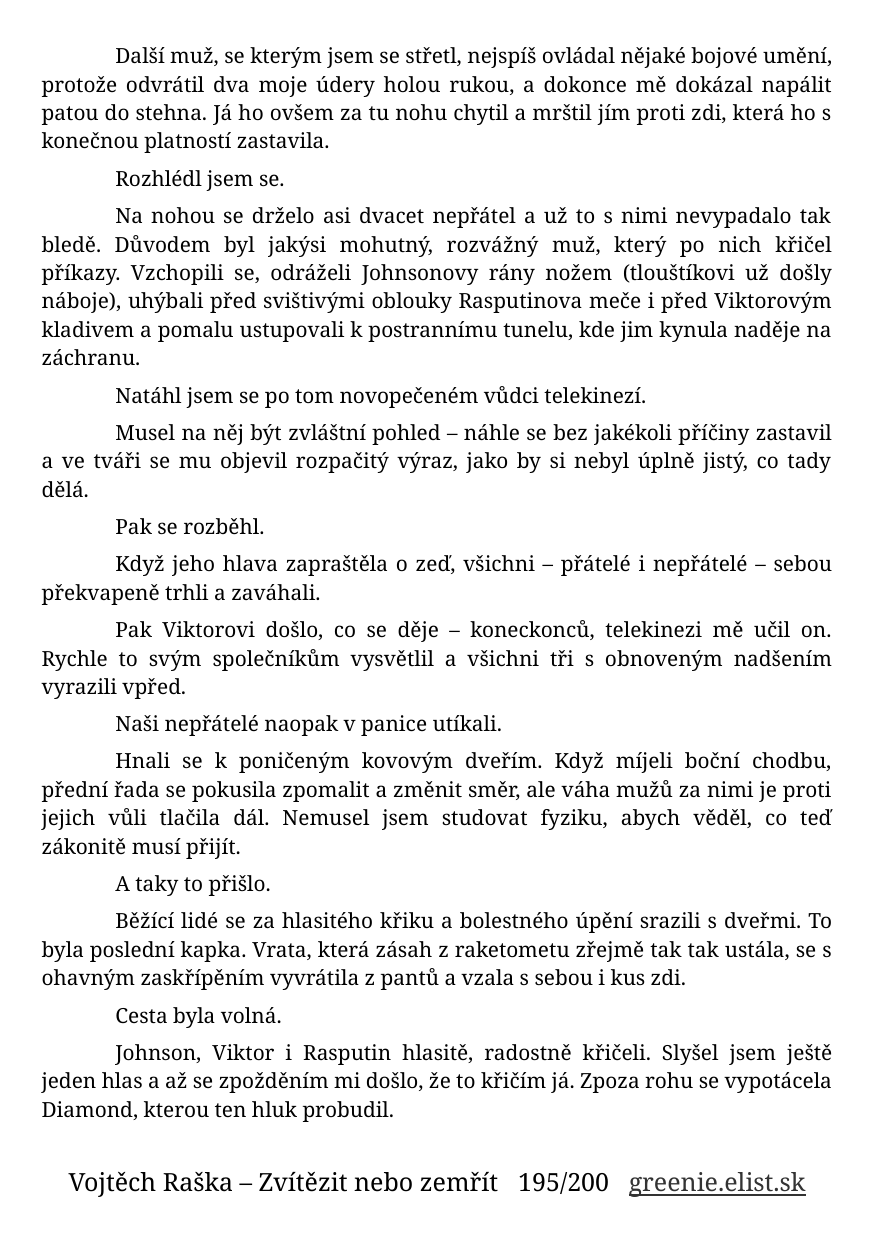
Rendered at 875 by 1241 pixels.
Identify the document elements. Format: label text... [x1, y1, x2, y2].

text Musel na něj být zvláštní pohled – náhle se bez jakékoli příčiny zastavil a ve tváři se mu objevil rozpačitý výraz, jako by si nebyl úplně jistý, co tady dělá. [41, 418, 833, 503]
text Další muž, se kterým jsem se střetl, nejspíš ovládal nějaké bojové umění, protože odvrátil dva moje údery holou rukou, a dokonce mě dokázal napálit patou do stehna. Já ho ovšem za tu nohu chytil a mrštil jím proti zdi, která ho s konečnou platností zastavila. [41, 41, 833, 155]
text Pak se rozběhl. [41, 512, 833, 541]
text Běžící lidé se za hlasitého křiku a bolestného úpění srazili s dveřmi. To byla poslední kapka. Vrata, která zásah z raketometu zřejmě tak tak ustála, se s ohavným zaskřípěním vyvrátila z pantů a vzala s sebou i kus zdi. [41, 907, 833, 992]
text Hnali se k poničeným kovovým dveřím. Když míjeli boční chodbu, přední řada se pokusila zpomalit a změnit směr, ale váha mužů za nimi je proti jejich vůli tlačila dál. Nemusel jsem studovat fyziku, abych věděl, co teď zákonitě musí přijít. [41, 747, 833, 860]
text Rozhlédl jsem se. [41, 164, 833, 192]
text Cesta byla volná. [41, 1001, 833, 1029]
text Když jeho hlava zapraštěla o zeď, všichni – přátelé i nepřátelé – sebou překvapeně trhli a zaváhali. [41, 549, 833, 606]
text Pak Viktorovi došlo, co se děje – koneckonců, telekinezi mě učil on. Rychle to svým společníkům vysvětlil a všichni tři s obnoveným nadšením vyrazili vpřed. [41, 615, 833, 701]
text Naši nepřátelé naopak v panice utíkali. [41, 709, 833, 738]
text A taky to přišlo. [41, 869, 833, 898]
text Natáhl jsem se po tom novopečeném vůdci telekinezí. [41, 381, 833, 409]
text Johnson, Viktor i Rasputin hlasitě, radostně křičeli. Slyšel jsem ještě jeden hlas a až se zpožděním mi došlo, že to křičím já. Zpoza rohu se vypotácela Diamond, kterou ten hluk probudil. [41, 1038, 833, 1123]
text Na nohou se drželo asi dvacet nepřátel a už to s nimi nevypadalo tak bledě. Důvodem byl jakýsi mohutný, rozvážný muž, který po nich křičel příkazy. Vzchopili se, odráželi Johnsonovy rány nožem (tlouštíkovi už došly náboje), uhýbali před svištivými oblouky Rasputinova meče i před Viktorovým kladivem a pomalu ustupovali k postrannímu tunelu, kde jim kynula naděje na záchranu. [41, 201, 833, 372]
